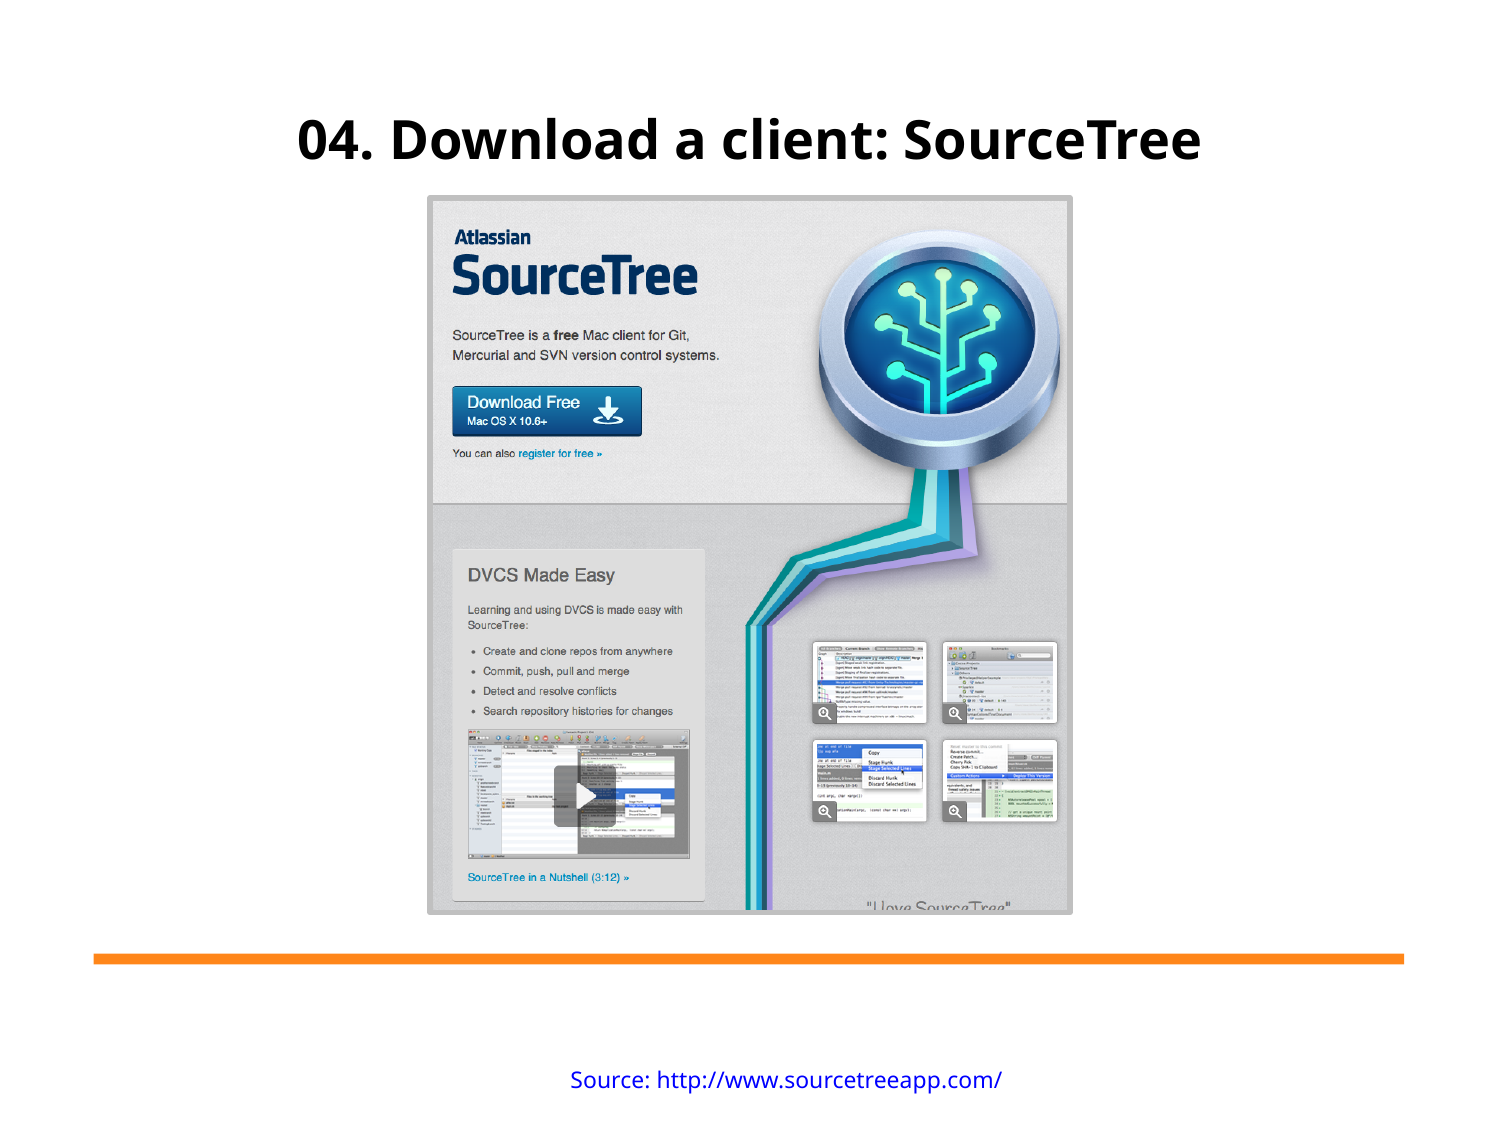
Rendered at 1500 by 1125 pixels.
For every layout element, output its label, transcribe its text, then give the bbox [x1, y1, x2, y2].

title 04. Download a client: SourceTree [75, 44, 1426, 233]
picture [0, 0, 1500, 1125]
text_box Source: http://www.sourcetreeapp.com/ [555, 1056, 945, 1098]
